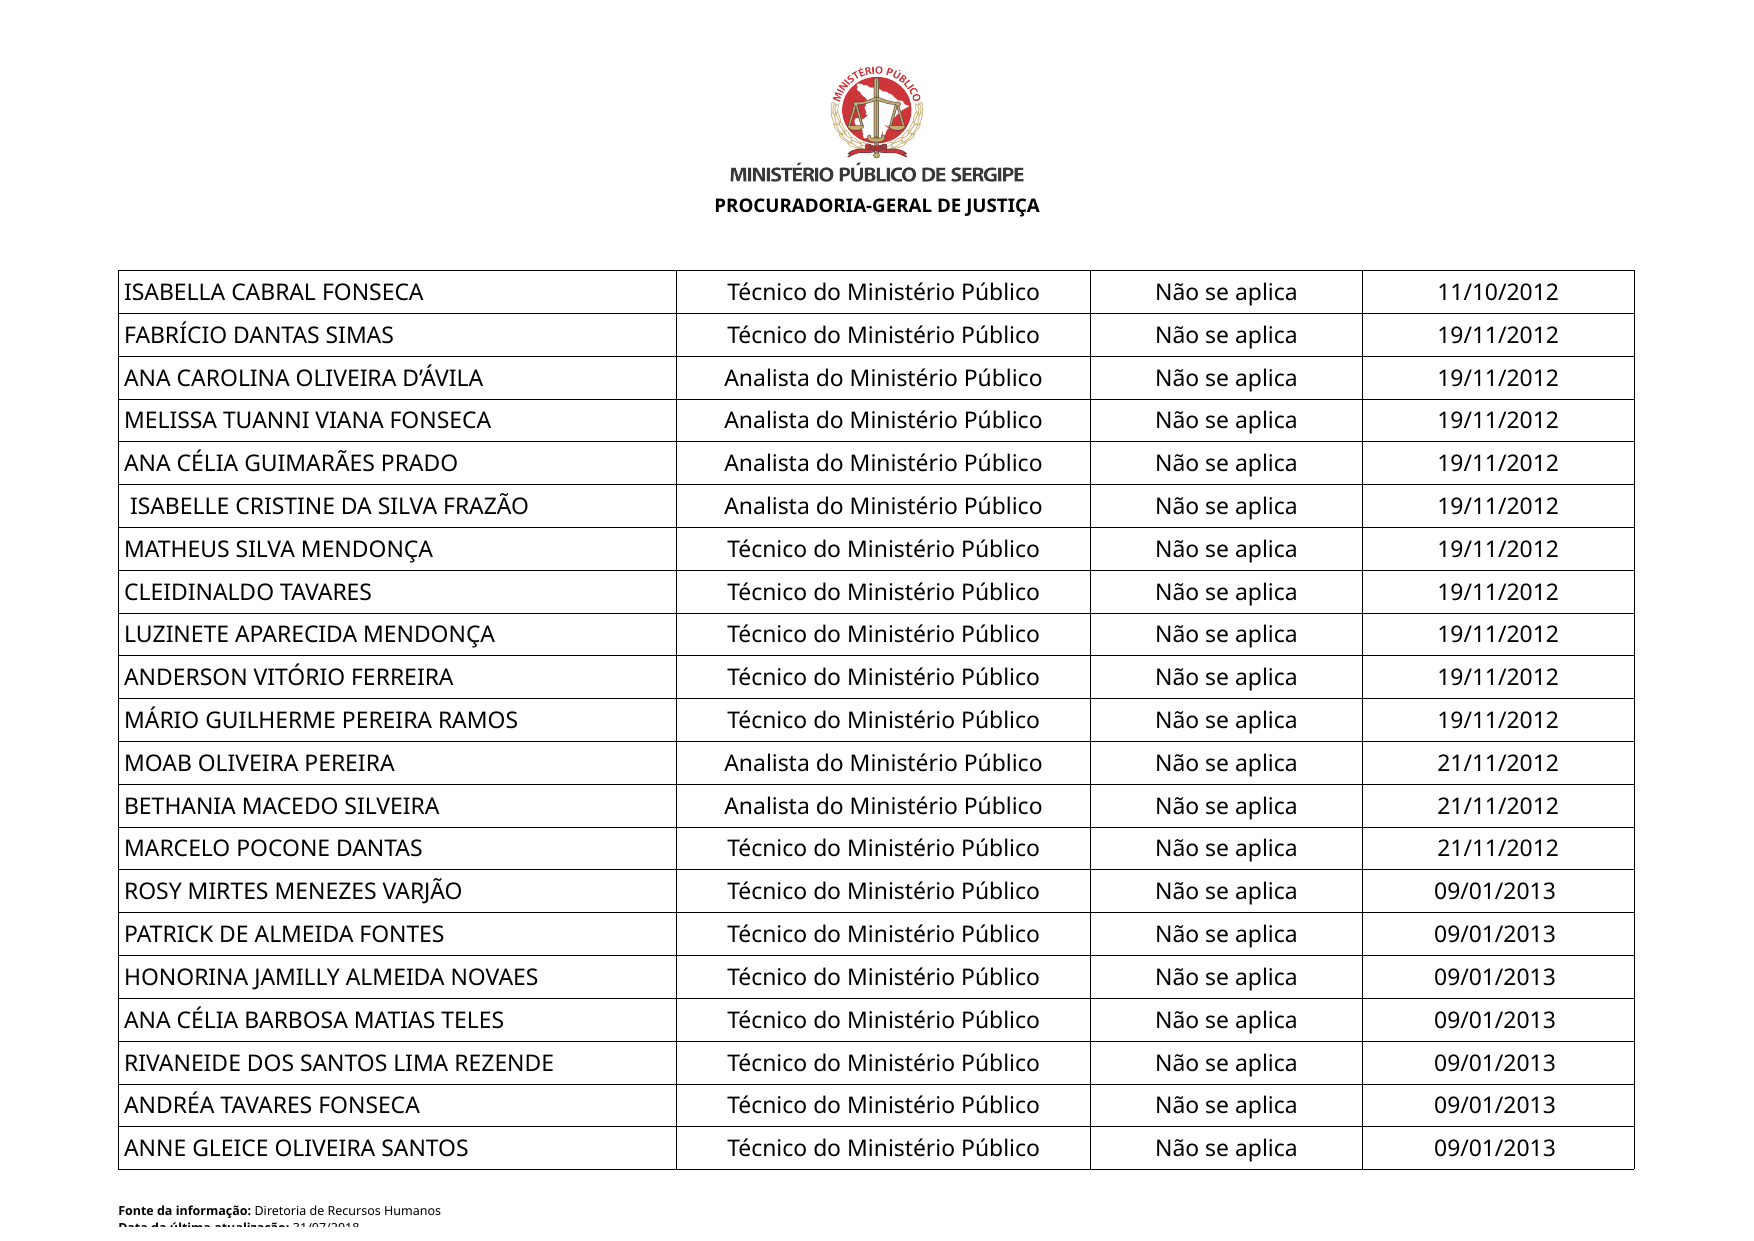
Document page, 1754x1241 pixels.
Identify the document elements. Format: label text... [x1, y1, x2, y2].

picture [730, 66, 1024, 185]
table_cell 21/11/2012 [1363, 742, 1634, 784]
table_cell Não se aplica [1091, 528, 1362, 570]
table_cell ISABELLA CABRAL FONSECA [119, 271, 676, 313]
table_cell Técnico do Ministério Público [677, 828, 1090, 869]
table_cell 19/11/2012 [1363, 442, 1634, 484]
table_cell Analista do Ministério Público [677, 485, 1090, 527]
table_cell Não se aplica [1091, 357, 1362, 398]
table_cell 19/11/2012 [1363, 656, 1634, 698]
table_cell Técnico do Ministério Público [677, 1127, 1090, 1169]
table_cell CLEIDINALDO TAVARES [119, 571, 676, 612]
table_cell Não se aplica [1091, 1127, 1362, 1169]
table_cell 19/11/2012 [1363, 485, 1634, 527]
table_cell 09/01/2013 [1363, 1042, 1634, 1083]
table_cell LUZINETE APARECIDA MENDONÇA [119, 614, 676, 655]
table_cell Não se aplica [1091, 485, 1362, 527]
table_cell 21/11/2012 [1363, 828, 1634, 869]
table_cell Não se aplica [1091, 400, 1362, 441]
table_cell 19/11/2012 [1363, 571, 1634, 612]
table_cell Não se aplica [1091, 785, 1362, 827]
table_cell Analista do Ministério Público [677, 785, 1090, 827]
table_cell Não se aplica [1091, 314, 1362, 356]
table_cell RIVANEIDE DOS SANTOS LIMA REZENDE [119, 1042, 676, 1083]
table_cell Técnico do Ministério Público [677, 271, 1090, 313]
table_cell Não se aplica [1091, 1042, 1362, 1083]
table_cell Não se aplica [1091, 956, 1362, 998]
table_cell 09/01/2013 [1363, 956, 1634, 998]
table_cell ANNE GLEICE OLIVEIRA SANTOS [119, 1127, 676, 1169]
table_cell 09/01/2013 [1363, 913, 1634, 955]
table_cell BETHANIA MACEDO SILVEIRA [119, 785, 676, 827]
table_cell Não se aplica [1091, 442, 1362, 484]
table_cell ANA CAROLINA OLIVEIRA D’ÁVILA [119, 357, 676, 398]
table_cell Técnico do Ministério Público [677, 656, 1090, 698]
table_cell 19/11/2012 [1363, 614, 1634, 655]
table_cell Não se aplica [1091, 999, 1362, 1041]
table_cell Não se aplica [1091, 913, 1362, 955]
table_cell Técnico do Ministério Público [677, 1085, 1090, 1126]
table_cell Técnico do Ministério Público [677, 956, 1090, 998]
table_cell Técnico do Ministério Público [677, 1042, 1090, 1083]
table_cell ISABELLE CRISTINE DA SILVA FRAZÃO [119, 485, 676, 527]
table_cell 09/01/2013 [1363, 870, 1634, 912]
table_cell Analista do Ministério Público [677, 442, 1090, 484]
table_cell Não se aplica [1091, 1085, 1362, 1126]
table_cell Técnico do Ministério Público [677, 614, 1090, 655]
table_cell ROSY MIRTES MENEZES VARJÃO [119, 870, 676, 912]
table_cell MOAB OLIVEIRA PEREIRA [119, 742, 676, 784]
table_cell Analista do Ministério Público [677, 742, 1090, 784]
table_cell Não se aplica [1091, 699, 1362, 741]
table_cell 19/11/2012 [1363, 699, 1634, 741]
table_cell PATRICK DE ALMEIDA FONTES [119, 913, 676, 955]
table_cell ANDERSON VITÓRIO FERREIRA [119, 656, 676, 698]
table_cell 09/01/2013 [1363, 1127, 1634, 1169]
table_cell Técnico do Ministério Público [677, 571, 1090, 612]
table_cell MARCELO POCONE DANTAS [119, 828, 676, 869]
table_cell MATHEUS SILVA MENDONÇA [119, 528, 676, 570]
table_cell Não se aplica [1091, 828, 1362, 869]
table_cell Analista do Ministério Público [677, 357, 1090, 398]
table_cell Não se aplica [1091, 656, 1362, 698]
table_cell Técnico do Ministério Público [677, 999, 1090, 1041]
table_cell ANA CÉLIA BARBOSA MATIAS TELES [119, 999, 676, 1041]
table_cell MELISSA TUANNI VIANA FONSECA [119, 400, 676, 441]
table_cell MÁRIO GUILHERME PEREIRA RAMOS [119, 699, 676, 741]
table_cell Não se aplica [1091, 614, 1362, 655]
table_cell Técnico do Ministério Público [677, 699, 1090, 741]
table_cell 19/11/2012 [1363, 528, 1634, 570]
table_cell Analista do Ministério Público [677, 400, 1090, 441]
table_cell FABRÍCIO DANTAS SIMAS [119, 314, 676, 356]
table_cell Técnico do Ministério Público [677, 314, 1090, 356]
table_cell 09/01/2013 [1363, 999, 1634, 1041]
table_cell Não se aplica [1091, 571, 1362, 612]
table_cell Técnico do Ministério Público [677, 528, 1090, 570]
table_cell 11/10/2012 [1363, 271, 1634, 313]
table_cell 21/11/2012 [1363, 785, 1634, 827]
table_cell 19/11/2012 [1363, 400, 1634, 441]
table_cell Técnico do Ministério Público [677, 913, 1090, 955]
table_cell 19/11/2012 [1363, 314, 1634, 356]
table_cell Técnico do Ministério Público [677, 870, 1090, 912]
table_cell Não se aplica [1091, 271, 1362, 313]
table_cell ANA CÉLIA GUIMARÃES PRADO [119, 442, 676, 484]
table_cell HONORINA JAMILLY ALMEIDA NOVAES [119, 956, 676, 998]
table_cell ANDRÉA TAVARES FONSECA [119, 1085, 676, 1126]
table_cell Não se aplica [1091, 742, 1362, 784]
table_cell 19/11/2012 [1363, 357, 1634, 398]
table_cell Não se aplica [1091, 870, 1362, 912]
table_cell 09/01/2013 [1363, 1085, 1634, 1126]
